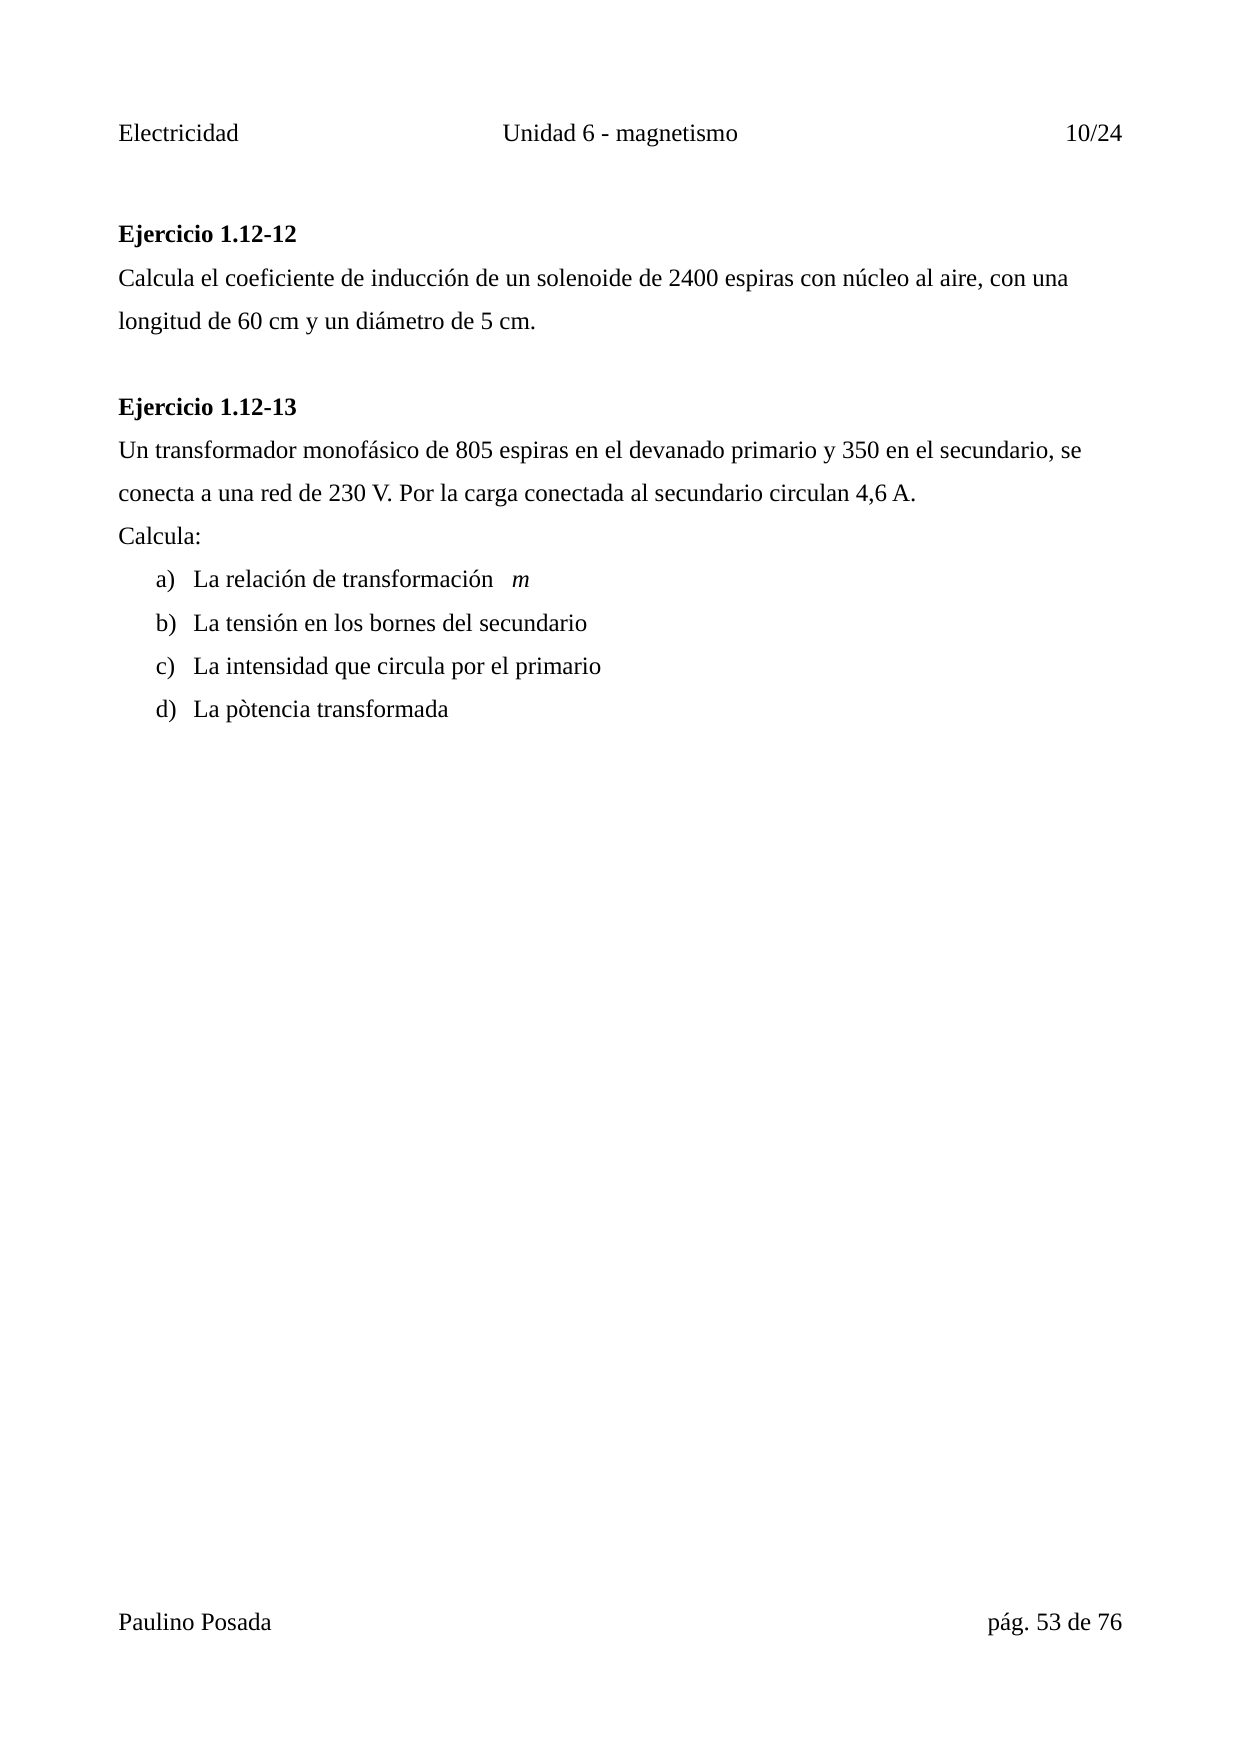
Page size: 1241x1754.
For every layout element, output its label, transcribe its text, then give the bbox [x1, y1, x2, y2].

list La intensidad que circula por el primario [156, 651, 1122, 679]
text Calcula: [118, 521, 1122, 550]
list La pòtencia transformada [156, 694, 1122, 723]
text Calcula el coeficiente de inducción de un solenoide de 2400 espiras con núcleo al aire, con una longitud de 60 cm y un diámetro de 5 cm. [118, 263, 1122, 334]
list La relación de transformación [156, 564, 1122, 593]
text Un transformador monofásico de 805 espiras en el devanado primario y 350 en el secundario, se conecta a una red de 230 V. Por la carga conectada al secundario circulan 4,6 A. [118, 435, 1122, 507]
text Ejercicio 1.12-13 [118, 392, 1122, 421]
text Ejercicio 1.12-12 [118, 219, 1122, 248]
list La tensión en los bornes del secundario [156, 608, 1122, 636]
